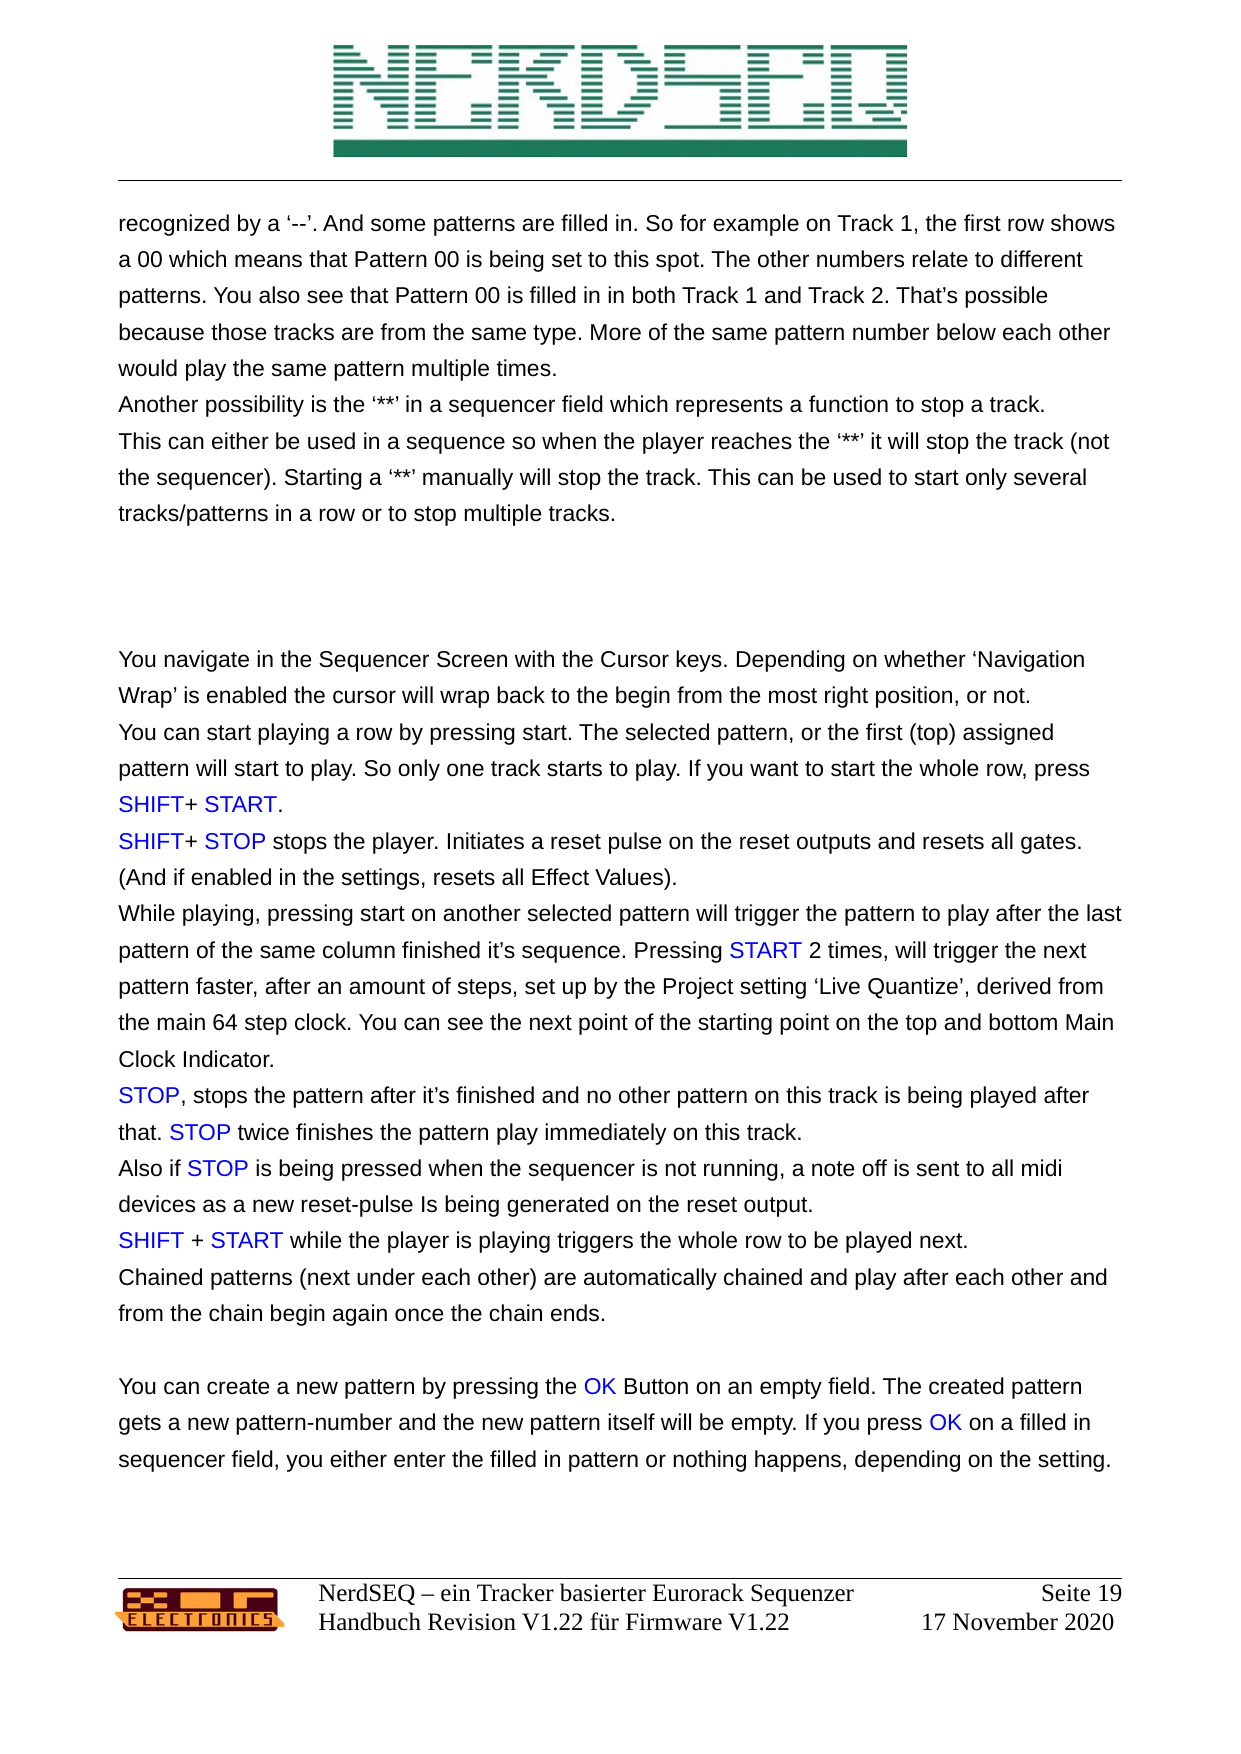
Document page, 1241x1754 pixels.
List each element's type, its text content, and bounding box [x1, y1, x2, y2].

text STOP, stops the pattern after it’s finished and no other pattern on this track is being played after that. STOP twice finishes the pattern play immediately on this track. [118, 1082, 1122, 1145]
text You can start playing a row by pressing start. The selected pattern, or the first (top) assigned pattern will start to play. So only one track starts to play. If you want to start the whole row, press SHIFT+ START. [118, 718, 1122, 818]
text Chained patterns (next under each other) are automatically chained and play after each other and from the chain begin again once the chain ends. [118, 1264, 1122, 1327]
text SHIFT + START while the player is playing triggers the whole row to be played next. [118, 1227, 1122, 1254]
text You navigate in the Sequencer Screen with the Cursor keys. Depending on whether ‘Navigation Wrap’ is enabled the cursor will wrap back to the begin from the most right position, or not. [118, 646, 1122, 708]
text While playing, pressing start on another selected pattern will trigger the pattern to play after the last pattern of the same column finished it’s sequence. Pressing START 2 times, will trigger the next pattern faster, after an amount of steps, set up by the Project setting ‘Live Quantize’, derived from the main 64 step clock. You can see the next point of the starting point on the top and bottom Main Clock Indicator. [118, 900, 1122, 1072]
picture [115, 1584, 285, 1634]
text SHIFT+ STOP stops the player. Initiates a reset pulse on the reset outputs and resets all gates. (And if enabled in the settings, resets all Effect Values). [118, 828, 1122, 890]
text Another possibility is the ‘**’ in a sequencer field which represents a function to stop a track. [118, 391, 1122, 418]
text Also if STOP is being pressed when the sequencer is not running, a note off is sent to all midi devices as a new reset-pulse Is being generated on the reset output. [118, 1155, 1122, 1217]
text You can create a new pattern by pressing the OK Button on an empty field. The created pattern gets a new pattern-number and the new pattern itself will be empty. If you press OK on a filled in sequencer field, you either enter the filled in pattern or nothing happens, depending on the setting. [118, 1373, 1122, 1472]
text recognized by a ‘--’. And some patterns are filled in. So for example on Track 1, the first row shows a 00 which means that Pattern 00 is being set to this spot. The other numbers relate to different patterns. You also see that Pattern 00 is filled in in both Track 1 and Track 2. That’s possible because those tracks are from the same type. More of the same pattern number below each other would play the same pattern multiple times. [118, 209, 1122, 381]
picture [333, 45, 908, 157]
text This can either be used in a sequence so when the player reaches the ‘**’ it will stop the track (not the sequencer). Starting a ‘**’ manually will stop the track. This can be used to start only several tracks/patterns in a row or to stop multiple tracks. [118, 428, 1122, 527]
